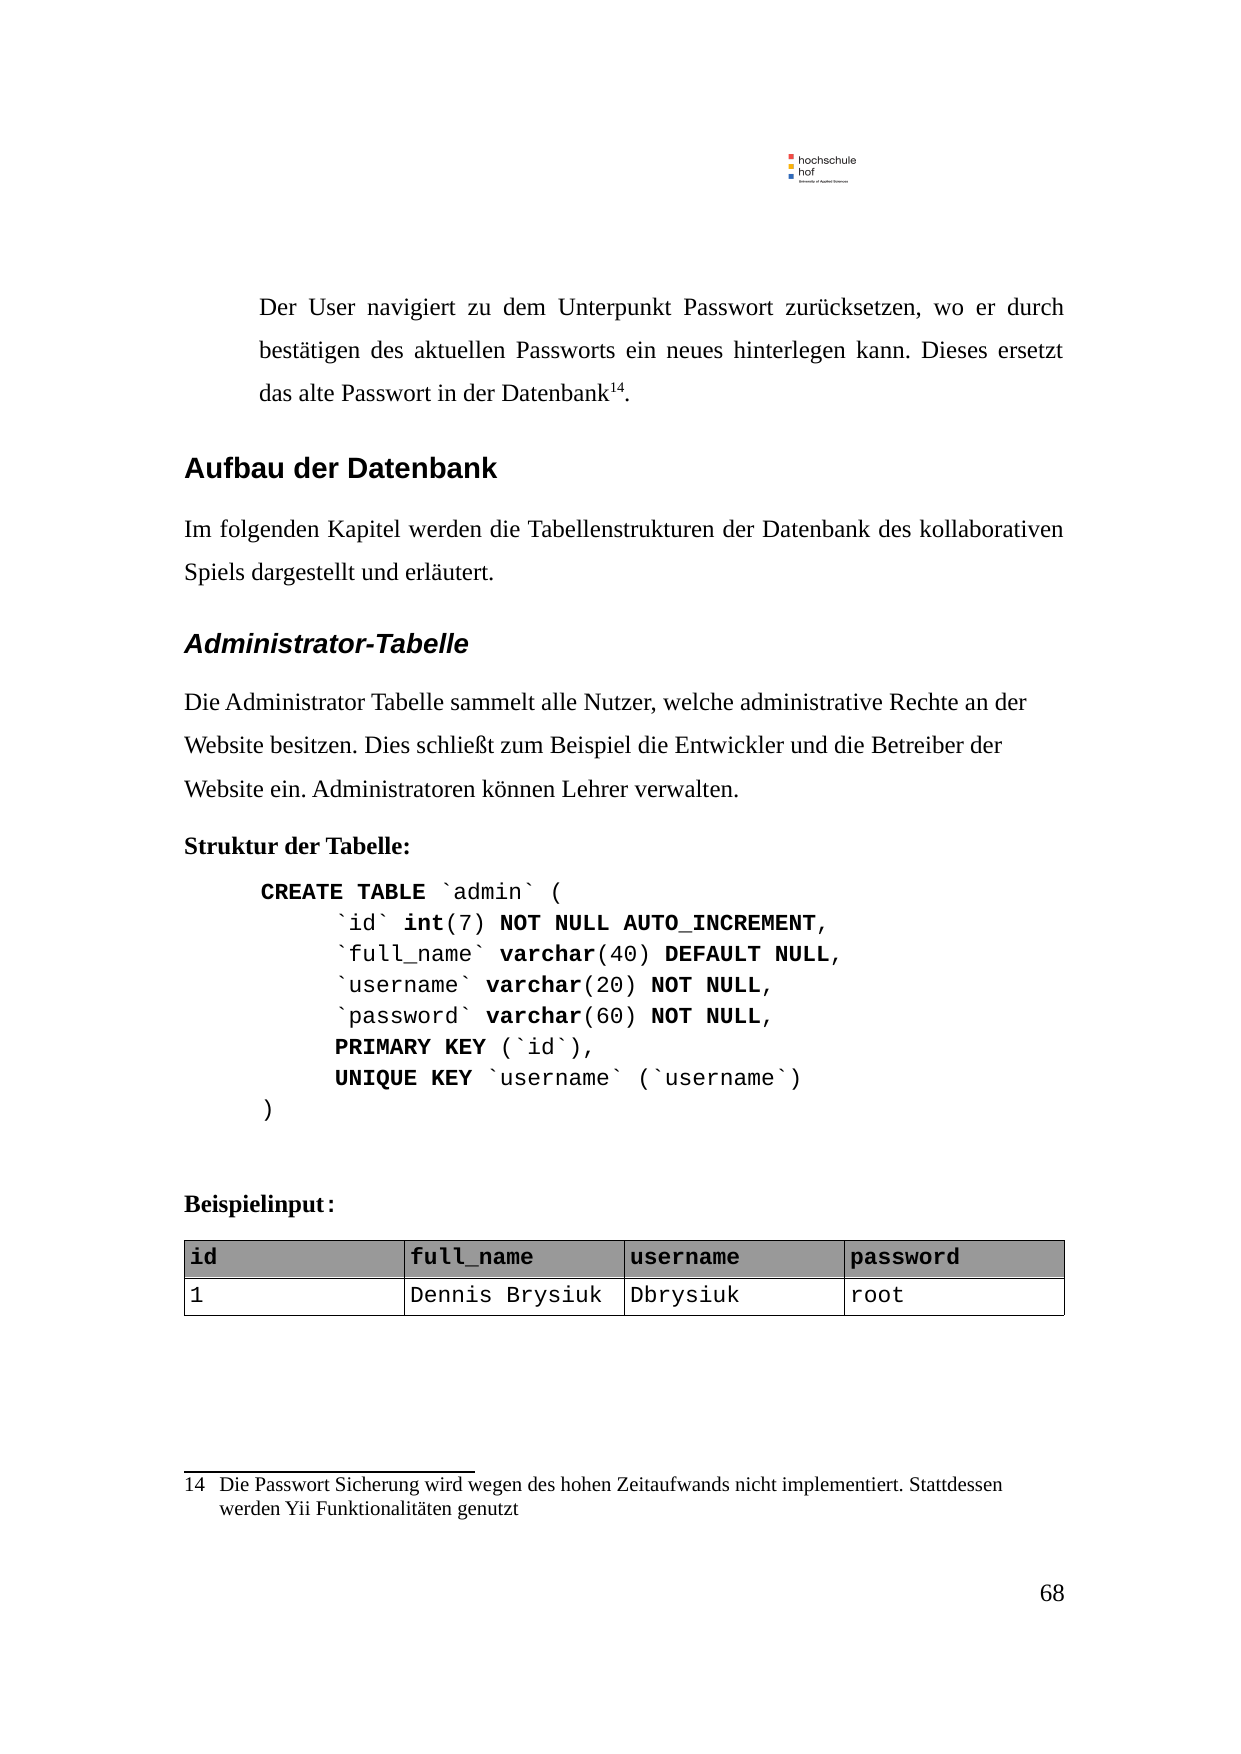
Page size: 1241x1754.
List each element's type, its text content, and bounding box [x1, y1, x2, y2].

table_cell root [845, 1279, 1064, 1315]
table_cell Dbrysiuk [625, 1279, 844, 1315]
text Im folgenden Kapitel werden die Tabellenstrukturen der Datenbank des kollaborativen Spiels dargestellt und erläutert. [184, 514, 1064, 586]
table_header full_name [405, 1241, 624, 1277]
text Die Administrator Tabelle sammelt alle Nutzer, welche administrative Rechte an der Website besitzen. Dies schließt zum Beispiel die Entwickler und die Betreiber der Website ein. Administratoren können Lehrer verwalten. [184, 687, 1064, 802]
text CREATE TABLE `admin` ( `id` int(7) NOT NULL AUTO_INCREMENT, `full_name` varchar(40) DEFAULT NULL, `username` varchar(20) NOT NULL, `password` varchar(60) NOT NULL, PRIMARY KEY (`id`), UNIQUE KEY `username` (`username`) ) [261, 881, 1064, 1124]
list Der User navigiert zu dem Unterpunkt Passwort zurücksetzen, wo er durch bestätigen des aktuellen Passworts ein neues hinterlegen kann. Dieses ersetzt das alte Passwort in der Datenbank. [221, 292, 1064, 407]
table_cell 1 [185, 1279, 404, 1315]
subtitle Administrator-Tabelle [184, 627, 1064, 659]
text Struktur der Tabelle: [184, 831, 1064, 860]
table_header id [185, 1241, 404, 1277]
list Die Passwort Sicherung wird wegen des hohen Zeitaufwands nicht implementiert. Stattdessen werden Yii Funktionalitäten genutzt [184, 1472, 1064, 1520]
picture [788, 154, 856, 183]
table_header password [845, 1241, 1064, 1277]
table_header username [625, 1241, 844, 1277]
text Beispielinput: [184, 1189, 1064, 1219]
subtitle Aufbau der Datenbank [184, 451, 1064, 484]
table_cell Dennis Brysiuk [405, 1279, 624, 1315]
